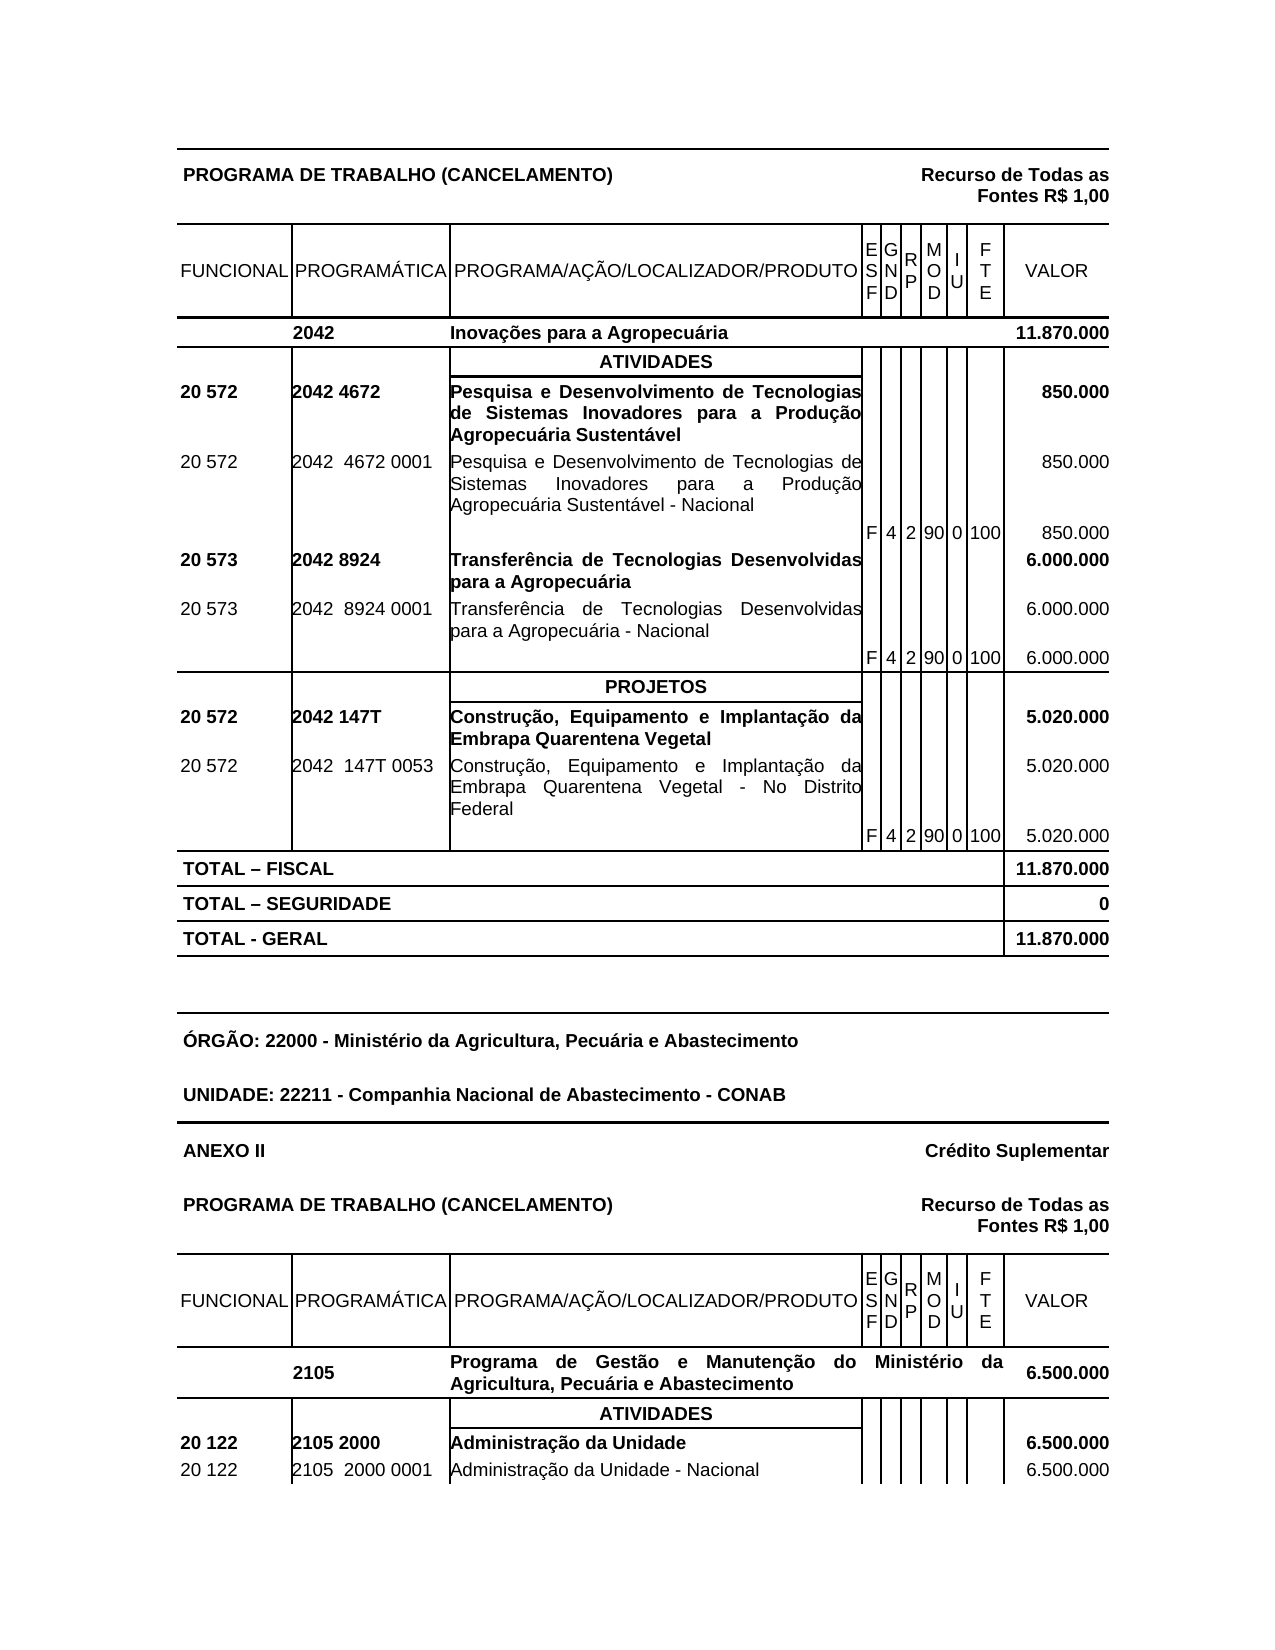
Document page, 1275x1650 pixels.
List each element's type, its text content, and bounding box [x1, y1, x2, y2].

table_cell [922, 1456, 946, 1484]
table_cell PROGRAMA/AÇÃO/LOCALIZADOR/PRODUTO [451, 225, 861, 316]
table_cell [293, 673, 449, 701]
table_cell 2042 4672 0001 [293, 448, 449, 518]
table_cell G N D [882, 1255, 900, 1346]
table_cell E S F [863, 1255, 880, 1346]
table_cell 4 [882, 519, 900, 546]
table_cell [968, 701, 1003, 752]
table_cell [922, 1427, 946, 1456]
table_cell 5.020.000 [1005, 701, 1109, 752]
table_cell [948, 348, 966, 375]
table_cell 2 [902, 644, 920, 671]
table_cell [948, 546, 966, 595]
table_cell 11.870.000 [1005, 852, 1109, 885]
table_cell [863, 1456, 880, 1484]
table_cell [863, 701, 880, 752]
table_cell E S F [863, 225, 880, 316]
table_cell I U [948, 1255, 966, 1346]
table_cell [968, 595, 1003, 644]
table_cell [293, 822, 449, 850]
table_cell 20 572 [177, 448, 291, 518]
table_cell [293, 644, 449, 671]
table_cell 11.870.000 [1004, 319, 1109, 346]
table_cell [882, 673, 900, 701]
table_cell 20 572 [177, 701, 291, 752]
table_cell Pesquisa e Desenvolvimento de Tecnologias de Sistemas Inovadores para a Produção Agropecuária Sustentável - Nacional [451, 448, 861, 518]
table_cell [451, 519, 861, 546]
table_cell UNIDADE: 22211 - Companhia Nacional de Abastecimento - CONAB [177, 1068, 862, 1121]
table_cell 90 [922, 644, 946, 671]
table_cell 2105 [177, 1348, 450, 1397]
table_cell [922, 595, 946, 644]
table_cell [177, 822, 291, 850]
table_cell 2105 2000 [293, 1427, 449, 1456]
table_cell [863, 1427, 880, 1456]
table_cell 0 [948, 519, 966, 546]
table_cell [863, 348, 880, 375]
table_cell 2042 8924 0001 [293, 595, 449, 644]
table_cell [922, 375, 946, 448]
table_cell [968, 375, 1003, 448]
table_cell Administração da Unidade - Nacional [451, 1456, 861, 1484]
table_cell 6.000.000 [1005, 546, 1109, 595]
table_cell [902, 1399, 920, 1427]
table_cell [882, 1399, 900, 1427]
table_cell [882, 546, 900, 595]
table_cell M O D [922, 225, 946, 316]
table_cell [902, 752, 920, 822]
table_cell 2042 147T [293, 701, 449, 752]
table_cell Administração da Unidade [451, 1429, 861, 1456]
table_cell [882, 348, 900, 375]
table_cell [922, 673, 946, 701]
table_cell F T E [968, 225, 1003, 316]
table_cell [882, 1427, 900, 1456]
table_cell [293, 348, 449, 375]
table_cell Construção, Equipamento e Implantação da Embrapa Quarentena Vegetal - No Distrito Federal [451, 752, 861, 822]
table_cell 5.020.000 [1005, 822, 1109, 850]
table_cell Atividades [451, 1399, 861, 1427]
table_cell [882, 595, 900, 644]
table_cell ANEXO II [177, 1124, 862, 1177]
table_cell 20 122 [177, 1427, 291, 1456]
table_cell 11.870.000 [1005, 922, 1109, 955]
table_cell 20 573 [177, 546, 291, 595]
table_cell VALOR [1005, 225, 1109, 316]
table_cell [177, 519, 291, 546]
table_cell [882, 752, 900, 822]
table_cell 6.000.000 [1005, 644, 1109, 671]
table_cell Recurso de Todas as Fontes R$ 1,00 [862, 1178, 1109, 1253]
table_cell [863, 595, 880, 644]
table_cell 6.500.000 [1005, 1427, 1109, 1456]
table_cell G N D [882, 225, 900, 316]
table_cell 100 [968, 519, 1003, 546]
table_cell 6.000.000 [1005, 595, 1109, 644]
table_cell [922, 752, 946, 822]
table_cell [882, 448, 900, 518]
table_cell [968, 673, 1003, 701]
table_cell [863, 546, 880, 595]
table_cell [1005, 348, 1109, 375]
table_cell [1005, 673, 1109, 701]
table_cell TOTAL - GERAL [177, 922, 1003, 955]
table_cell [948, 1427, 966, 1456]
table_cell [882, 375, 900, 448]
table_cell Transferência de Tecnologias Desenvolvidas para a Agropecuária [451, 546, 861, 595]
table_cell PROGRAMA DE TRABALHO (CANCELAMENTO) [177, 150, 862, 223]
table_cell [902, 448, 920, 518]
table_cell TOTAL – FISCAL [177, 852, 1003, 885]
table_cell [922, 348, 946, 375]
table_cell FUNCIONAL [177, 225, 291, 316]
table_cell Projetos [451, 673, 861, 701]
table_cell 2042 4672 [293, 375, 449, 448]
table_cell [863, 673, 880, 701]
table_cell 90 [922, 822, 946, 850]
table_cell [902, 1427, 920, 1456]
table_cell [177, 1399, 291, 1427]
table_cell F T E [968, 1255, 1003, 1346]
table_cell 100 [968, 822, 1003, 850]
table_cell 2105 2000 0001 [293, 1456, 449, 1484]
table_cell [968, 752, 1003, 822]
table_cell [948, 1456, 966, 1484]
table_cell 0 [1005, 887, 1109, 920]
table_cell Recurso de Todas as Fontes R$ 1,00 [862, 150, 1109, 223]
table_cell [902, 546, 920, 595]
table_cell [902, 595, 920, 644]
table_cell VALOR [1005, 1255, 1109, 1346]
table_cell 5.020.000 [1005, 752, 1109, 822]
table_cell 2 [902, 519, 920, 546]
table_cell [293, 519, 449, 546]
table_cell 90 [922, 519, 946, 546]
table_cell [902, 1456, 920, 1484]
table_cell [902, 348, 920, 375]
table_cell 100 [968, 644, 1003, 671]
table_cell 6.500.000 [1004, 1348, 1109, 1397]
table_cell F [863, 519, 880, 546]
table_cell Construção, Equipamento e Implantação da Embrapa Quarentena Vegetal [451, 703, 861, 752]
table_cell [451, 644, 861, 671]
table_cell [922, 448, 946, 518]
table_cell PROGRAMÁTICA [293, 225, 449, 316]
table_cell 20 572 [177, 375, 291, 448]
table_cell [293, 1399, 449, 1427]
table_cell 2042 147T 0053 [293, 752, 449, 822]
table_cell [863, 752, 880, 822]
table_cell [948, 375, 966, 448]
table_cell [863, 375, 880, 448]
table_cell [922, 701, 946, 752]
table_cell 850.000 [1005, 519, 1109, 546]
table_cell 850.000 [1005, 375, 1109, 448]
table_cell Inovações para a Agropecuária [450, 319, 1004, 346]
table_cell F [863, 822, 880, 850]
table_cell [902, 701, 920, 752]
table_cell [948, 673, 966, 701]
table_cell Pesquisa e Desenvolvimento de Tecnologias de Sistemas Inovadores para a Produção Agropecuária Sustentável [451, 378, 861, 448]
table_cell [863, 1399, 880, 1427]
table_cell [922, 546, 946, 595]
table_cell [968, 448, 1003, 518]
table_cell [968, 546, 1003, 595]
table_cell [882, 1456, 900, 1484]
table_cell [177, 348, 291, 375]
table_cell 6.500.000 [1005, 1456, 1109, 1484]
table_cell [948, 752, 966, 822]
table_cell 2042 [177, 319, 450, 346]
table_cell Crédito Suplementar [862, 1124, 1109, 1177]
table_cell TOTAL – SEGURIDADE [177, 887, 1003, 920]
table_cell [948, 448, 966, 518]
table_cell 2 [902, 822, 920, 850]
table_cell [1004, 957, 1109, 1012]
table_cell [177, 957, 1004, 1012]
table_cell PROGRAMÁTICA [293, 1255, 449, 1346]
table_cell 4 [882, 644, 900, 671]
table_cell PROGRAMA/AÇÃO/LOCALIZADOR/PRODUTO [451, 1255, 861, 1346]
table_cell 0 [948, 644, 966, 671]
table_cell [862, 1068, 1109, 1121]
table_cell [882, 701, 900, 752]
table_cell 2042 8924 [293, 546, 449, 595]
table_cell [177, 673, 291, 701]
table_cell M O D [922, 1255, 946, 1346]
table_cell [948, 701, 966, 752]
table_cell FUNCIONAL [177, 1255, 291, 1346]
table_cell 20 572 [177, 752, 291, 822]
table_cell 20 573 [177, 595, 291, 644]
table_cell Atividades [451, 348, 861, 375]
table_cell 0 [948, 822, 966, 850]
table_cell [968, 1399, 1003, 1427]
table_cell R P [902, 1255, 920, 1346]
table_cell [451, 822, 861, 850]
table_cell [177, 644, 291, 671]
table_cell R P [902, 225, 920, 316]
table_cell 4 [882, 822, 900, 850]
table_cell [968, 348, 1003, 375]
table_cell [863, 448, 880, 518]
table_cell I U [948, 225, 966, 316]
table_cell [922, 1399, 946, 1427]
table_cell [1005, 1399, 1109, 1427]
table_cell [902, 673, 920, 701]
table_cell Programa de Gestão e Manutenção do Ministério da Agricultura, Pecuária e Abastecimento [450, 1348, 1004, 1397]
table_cell ÓRGÃO: 22000 - Ministério da Agricultura, Pecuária e Abastecimento [177, 1014, 1109, 1068]
table_cell F [863, 644, 880, 671]
table_cell [948, 1399, 966, 1427]
table_cell [902, 375, 920, 448]
table_cell 20 122 [177, 1456, 291, 1484]
table_cell Transferência de Tecnologias Desenvolvidas para a Agropecuária - Nacional [451, 595, 861, 644]
table_cell [948, 595, 966, 644]
table_cell 850.000 [1005, 448, 1109, 518]
table_cell [968, 1427, 1003, 1456]
table_cell [968, 1456, 1003, 1484]
table_cell PROGRAMA DE TRABALHO (CANCELAMENTO) [177, 1178, 862, 1253]
